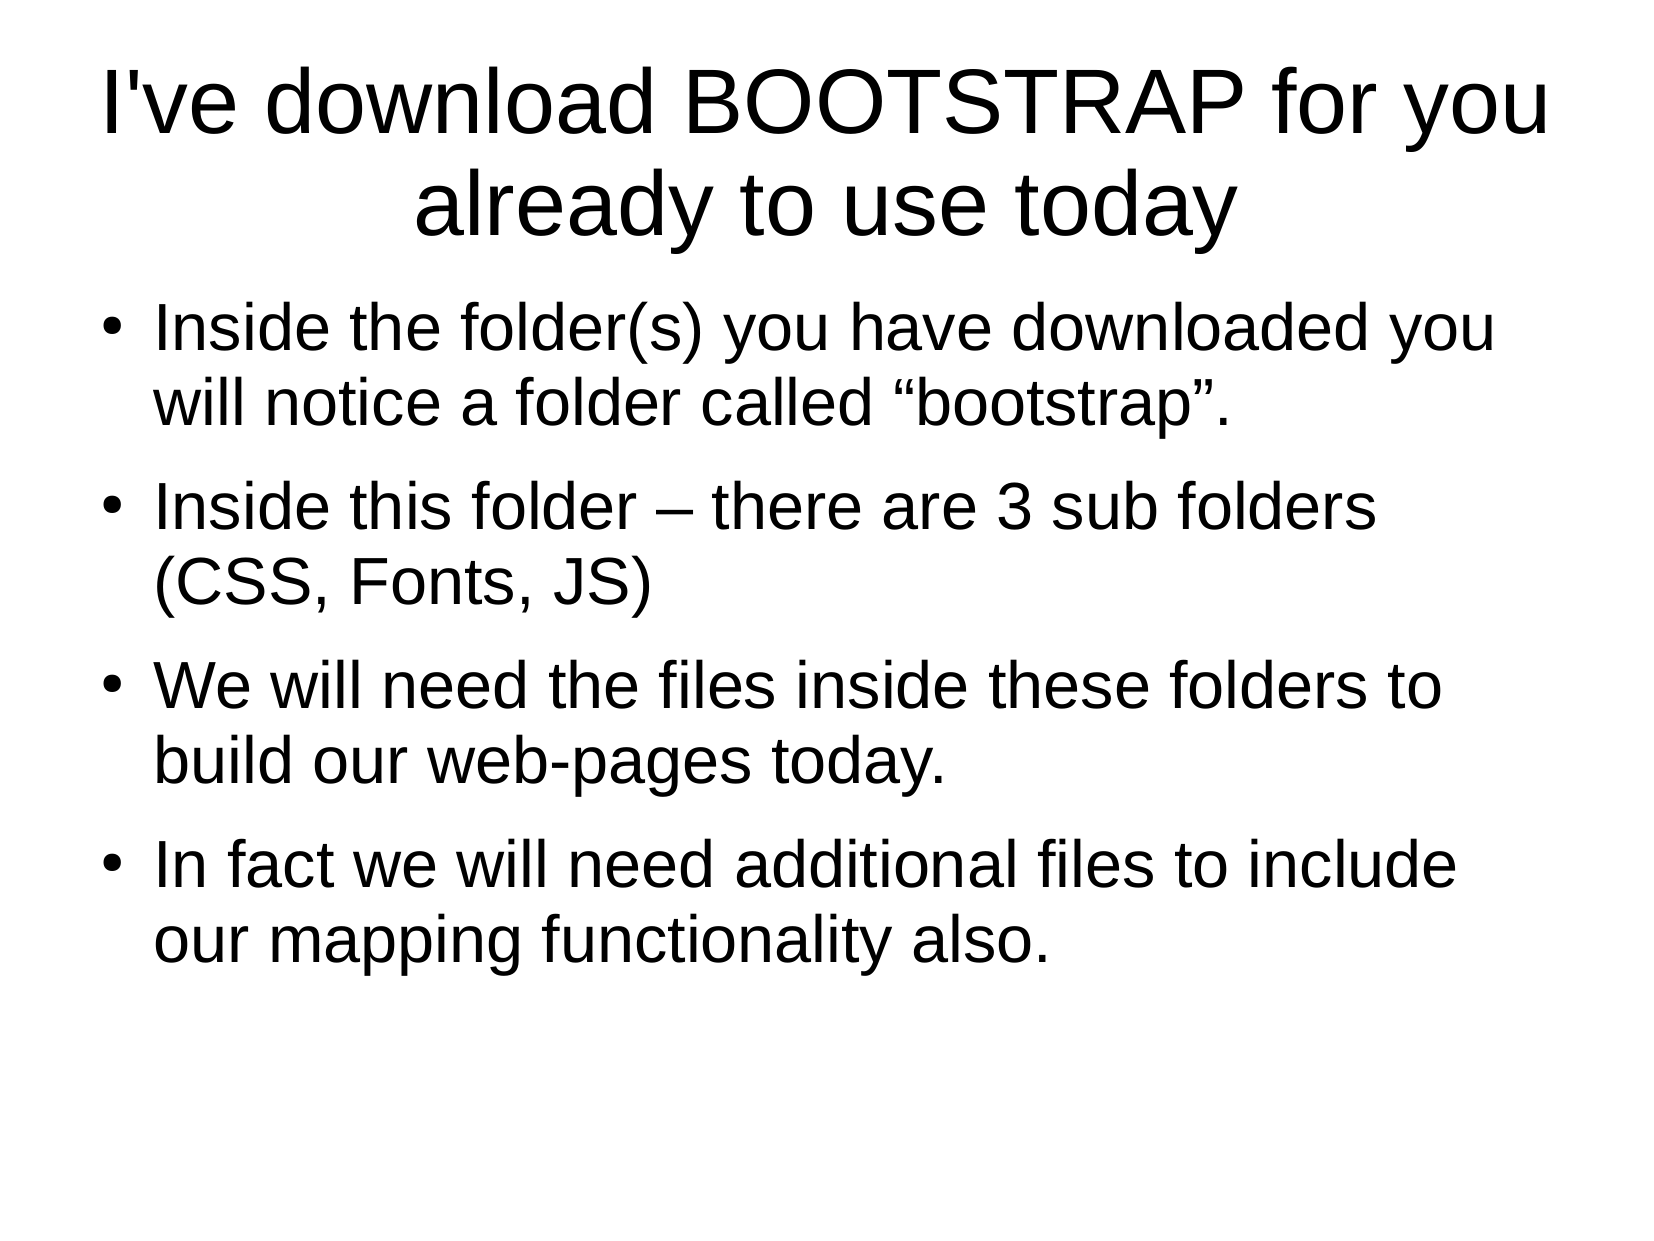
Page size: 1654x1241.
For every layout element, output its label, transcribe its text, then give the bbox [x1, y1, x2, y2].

title I've download BOOTSTRAP for you already to use today [82, 49, 1571, 257]
list Inside the folder(s) you have downloaded you will notice a folder called “bootstrap”. Inside this folder – there are 3 sub folders (CSS, Fonts, JS) We will need the files inside these folders to build our web-pages today. In fact we will need additional files to include our mapping functionality also. [82, 290, 1571, 1010]
